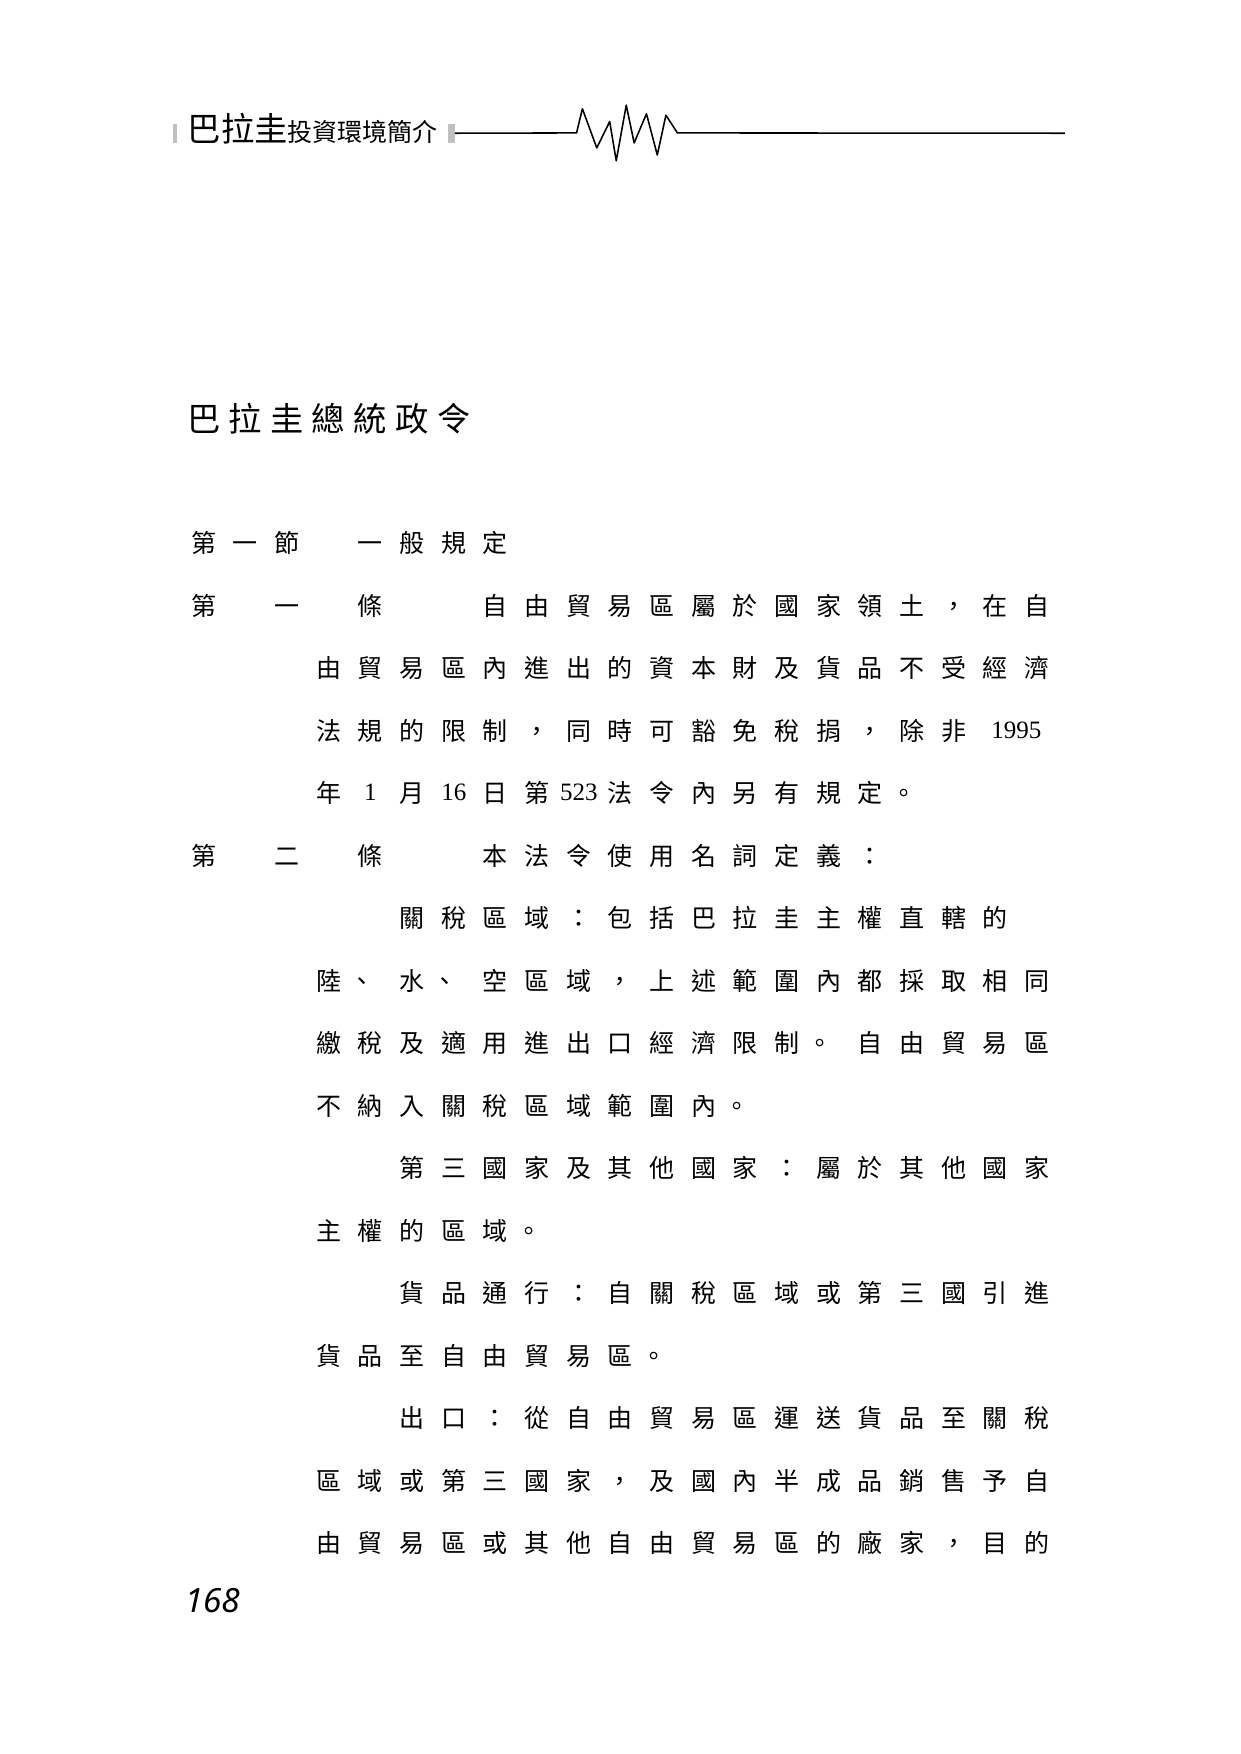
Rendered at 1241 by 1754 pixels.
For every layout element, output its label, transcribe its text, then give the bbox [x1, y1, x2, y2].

text 出口：從自由貿易區運送貨品至關稅區域或第三國家，及國內半成品銷售予自由貿易區或其他自由貿易區的廠家，目的 [306, 1375, 1058, 1563]
text 關稅區域：包括巴拉圭主權直轄的陸、水、空區域，上述範圍內都採取相同繳稅及適用進出口經濟限制。自由貿易區不納入關稅區域範圍內。 [306, 875, 1058, 1125]
text 第三國家及其他國家：屬於其他國家主權的區域。 [306, 1125, 1058, 1250]
text 第 二 條 本法令使用名詞定義： [183, 813, 1058, 875]
text 第一節 一般規定 [183, 500, 1058, 563]
text 巴拉圭總統政令 [183, 375, 1058, 438]
text 第 一 條 自由貿易區屬於國家領土，在自由貿易區內進出的資本財及貨品不受經濟法規的限制，同時可豁免稅捐，除非1995年1月16日第523法令內另有規定。 [183, 563, 1058, 813]
text 貨品通行：自關稅區域或第三國引進貨品至自由貿易區。 [306, 1250, 1058, 1375]
